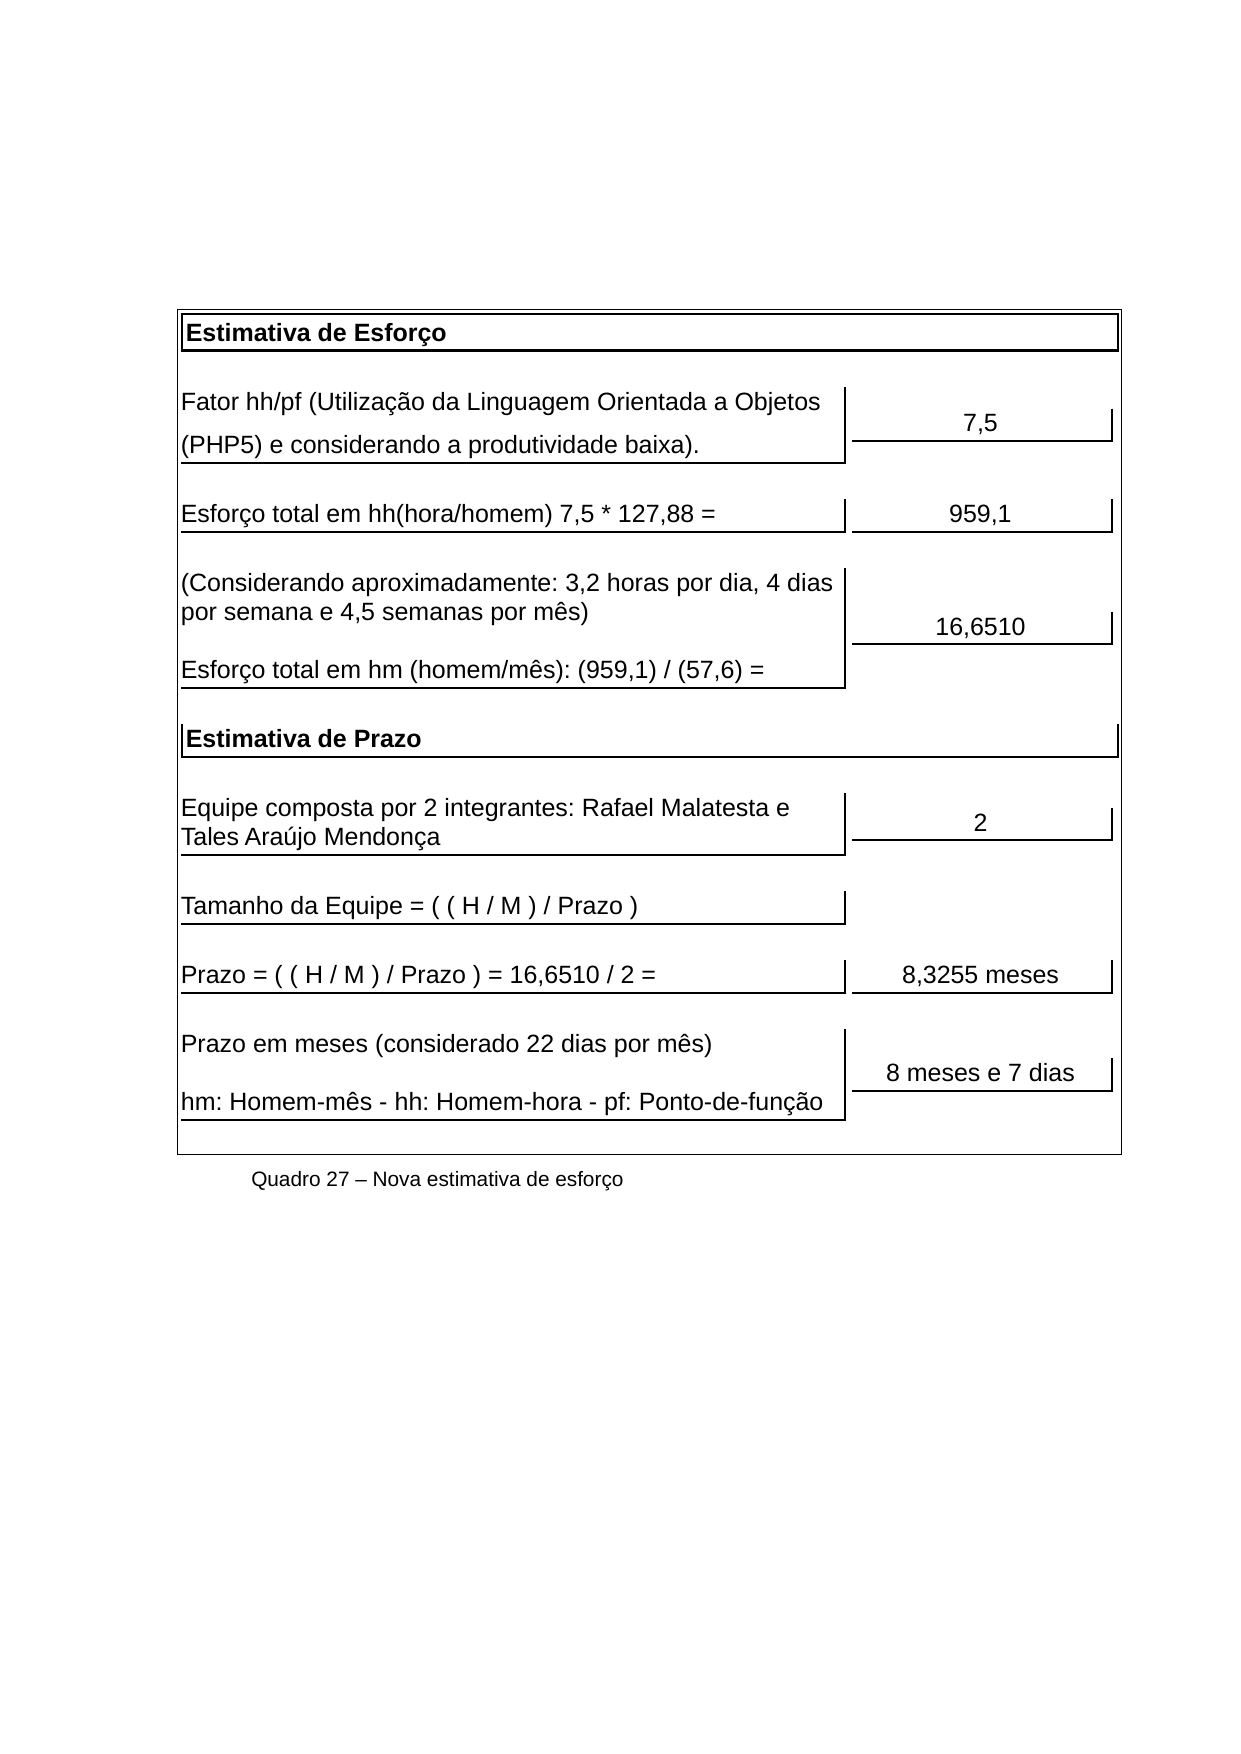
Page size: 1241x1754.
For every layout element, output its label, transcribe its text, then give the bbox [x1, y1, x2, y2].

table_cell 16,6510 [849, 565, 1116, 721]
table_cell [1116, 384, 1121, 496]
text Quadro 27 – Nova estimativa de esforço [177, 1167, 1122, 1191]
table_cell 8,3255 meses [849, 957, 1116, 1026]
table_cell Fator hh/pf (Utilização da Linguagem Orientada a Objetos (PHP5) e considerando a produtividade baixa). [178, 384, 849, 496]
table_cell 8 meses e 7 dias [849, 1026, 1116, 1153]
table_cell Equipe composta por 2 integrantes: Rafael Malatesta e Tales Araújo Mendonça [178, 790, 849, 888]
table_cell Estimativa de Prazo [178, 721, 1121, 790]
table_cell 959,1 [849, 496, 1116, 565]
table_cell (Considerando aproximadamente: 3,2 horas por dia, 4 dias por semana e 4,5 semanas por mês) Esforço total em hm (homem/mês): (959,1) / (57,6) = [178, 565, 849, 721]
table_cell Tamanho da Equipe = ( ( H / M ) / Prazo ) [178, 888, 849, 957]
table_cell [1116, 790, 1121, 888]
table_cell [849, 888, 1116, 957]
table_cell 2 [849, 790, 1116, 888]
table_cell Prazo = ( ( H / M ) / Prazo ) = 16,6510 / 2 = [178, 957, 849, 1026]
table_cell Esforço total em hh(hora/homem) 7,5 * 127,88 = [178, 496, 849, 565]
table_cell [1116, 565, 1121, 721]
table_cell [1116, 496, 1121, 565]
table_cell [1116, 957, 1121, 1026]
table_cell [1116, 888, 1121, 957]
table_cell Prazo em meses (considerado 22 dias por mês) hm: Homem-mês - hh: Homem-hora - pf: Ponto-de-função [178, 1026, 849, 1153]
table_header Estimativa de Esforço [178, 310, 1121, 384]
table_cell [1116, 1026, 1121, 1153]
table_cell 7,5 [849, 384, 1116, 496]
